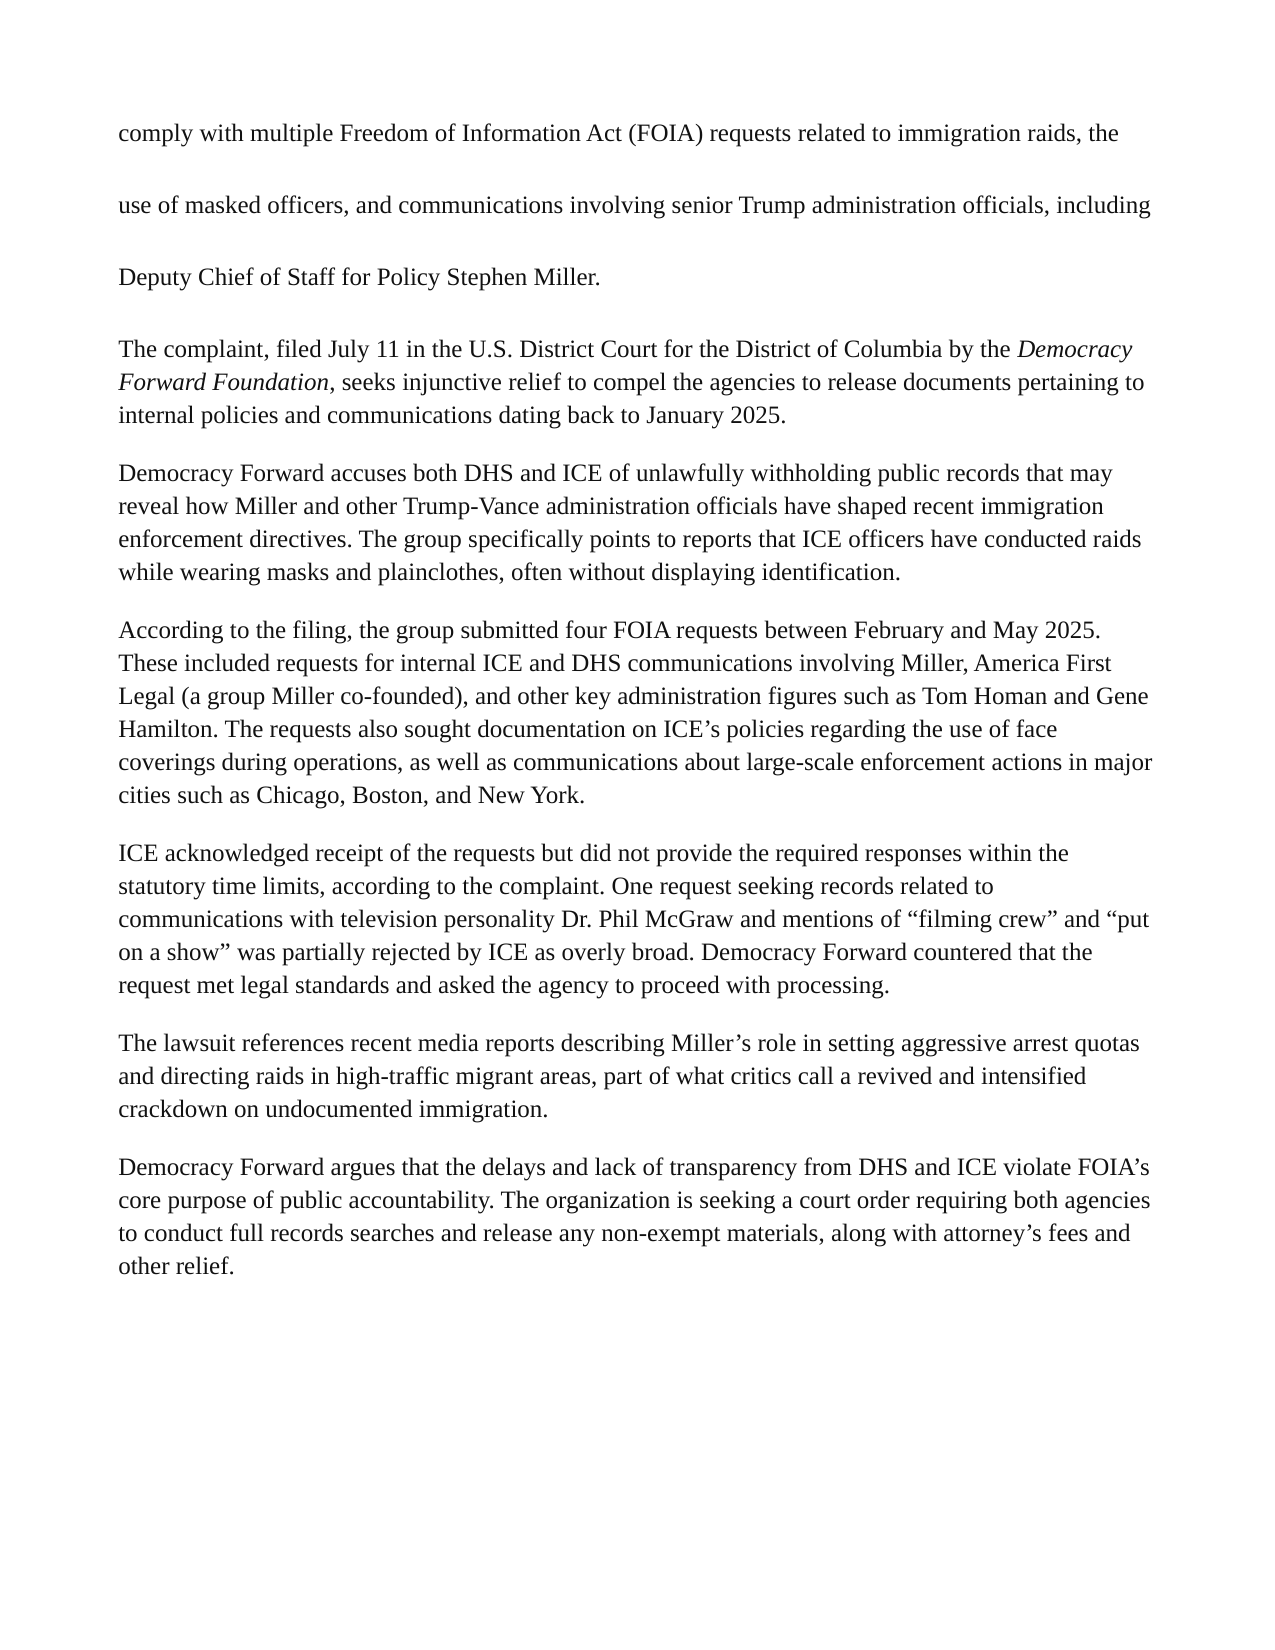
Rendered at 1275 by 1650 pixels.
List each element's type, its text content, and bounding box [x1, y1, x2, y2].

text comply with multiple Freedom of Information Act (FOIA) requests related to immigration raids, the use of masked officers, and communications involving senior Trump administration officials, including Deputy Chief of Staff for Policy Stephen Miller. [118, 118, 1157, 291]
text The complaint, filed July 11 in the U.S. District Court for the District of Columbia by the Democracy Forward Foundation, seeks injunctive relief to compel the agencies to release documents pertaining to internal policies and communications dating back to January 2025. [118, 334, 1157, 428]
text Democracy Forward accuses both DHS and ICE of unlawfully withholding public records that may reveal how Miller and other Trump-Vance administration officials have shaped recent immigration enforcement directives. The group specifically points to reports that ICE officers have conducted raids while wearing masks and plainclothes, often without displaying identification. [118, 458, 1157, 586]
text Democracy Forward argues that the delays and lack of transparency from DHS and ICE violate FOIA’s core purpose of public accountability. The organization is seeking a court order requiring both agencies to conduct full records searches and release any non-exempt materials, along with attorney’s fees and other relief. [118, 1152, 1157, 1280]
text According to the filing, the group submitted four FOIA requests between February and May 2025. These included requests for internal ICE and DHS communications involving Miller, America First Legal (a group Miller co-founded), and other key administration figures such as Tom Homan and Gene Hamilton. The requests also sought documentation on ICE’s policies regarding the use of face coverings during operations, as well as communications about large-scale enforcement actions in major cities such as Chicago, Boston, and New York. [118, 615, 1157, 809]
text ICE acknowledged receipt of the requests but did not provide the required responses within the statutory time limits, according to the complaint. One request seeking records related to communications with television personality Dr. Phil McGraw and mentions of “filming crew” and “put on a show” was partially rejected by ICE as overly broad. Democracy Forward countered that the request met legal standards and asked the agency to proceed with processing. [118, 838, 1157, 999]
text The lawsuit references recent media reports describing Miller’s role in setting aggressive arrest quotas and directing raids in high-traffic migrant areas, part of what critics call a revived and intensified crackdown on undocumented immigration. [118, 1028, 1157, 1123]
